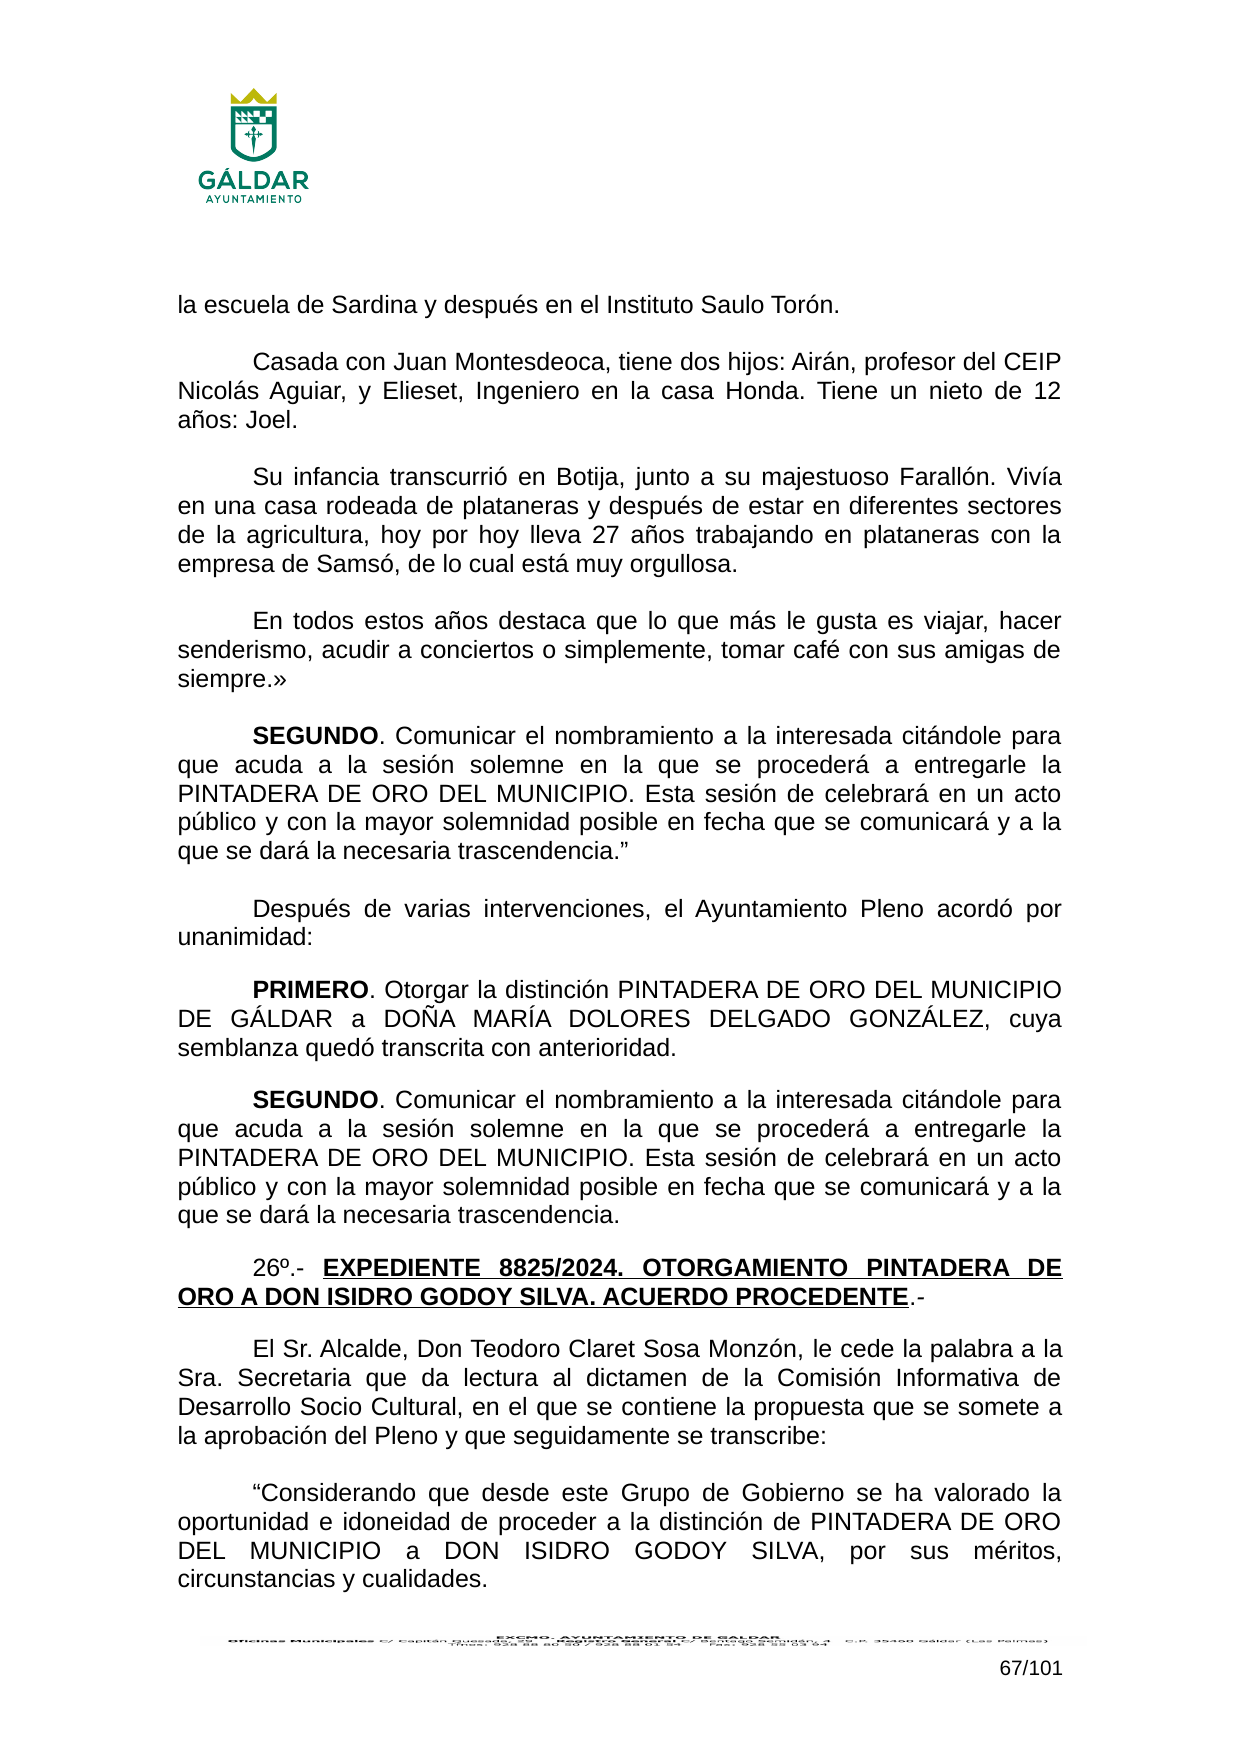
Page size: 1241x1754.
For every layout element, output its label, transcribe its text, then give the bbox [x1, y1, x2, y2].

picture [228, 1636, 1059, 1646]
text El Sr. Alcalde, Don Teodoro Claret Sosa Monzón, le cede la palabra a la Sra. Secretaria que da lectura al dictamen de la Comisión Informativa de Desarrollo Socio Cultural, en el que se contiene la propuesta que se somete a la aprobación del Pleno y que seguidamente se transcribe: [177, 1334, 1063, 1449]
text “Considerando que desde este Grupo de Gobierno se ha valorado la oportunidad e idoneidad de proceder a la distinción de PINTADERA DE ORO DEL MUNICIPIO a DON ISIDRO GODOY SILVA, por sus méritos, circunstancias y cualidades. [177, 1478, 1063, 1593]
text PRIMERO. Otorgar la distinción PINTADERA DE ORO DEL MUNICIPIO DE GÁLDAR a DOÑA MARÍA DOLORES DELGADO GONZÁLEZ, cuya semblanza quedó transcrita con anterioridad. [177, 975, 1063, 1061]
text SEGUNDO. Comunicar el nombramiento a la interesada citándole para que acuda a la sesión solemne en la que se procederá a entregarle la PINTADERA DE ORO DEL MUNICIPIO. Esta sesión de celebrará en un acto público y con la mayor solemnidad posible en fecha que se comunicará y a la que se dará la necesaria trascendencia. [177, 1085, 1063, 1229]
text 26º.- EXPEDIENTE 8825/2024. OTORGAMIENTO PINTADERA DE ORO A DON ISIDRO GODOY SILVA. ACUERDO PROCEDENTE.- [177, 1253, 1063, 1311]
text En todos estos años destaca que lo que más le gusta es viajar, hacer senderismo, acudir a conciertos o simplemente, tomar café con sus amigas de siempre.» [177, 606, 1063, 692]
text SEGUNDO. Comunicar el nombramiento a la interesada citándole para que acuda a la sesión solemne en la que se procederá a entregarle la PINTADERA DE ORO DEL MUNICIPIO. Esta sesión de celebrará en un acto público y con la mayor solemnidad posible en fecha que se comunicará y a la que se dará la necesaria trascendencia.” [177, 721, 1063, 865]
text Después de varias intervenciones, el Ayuntamiento Pleno acordó por unanimidad: [177, 894, 1063, 951]
picture [181, 73, 325, 217]
text Su infancia transcurrió en Botija, junto a su majestuoso Farallón. Vivía en una casa rodeada de plataneras y después de estar en diferentes sectores de la agricultura, hoy por hoy lleva 27 años trabajando en plataneras con la empresa de Samsó, de lo cual está muy orgullosa. [177, 462, 1063, 577]
text la escuela de Sardina y después en el Instituto Saulo Torón. [177, 290, 1063, 319]
text Casada con Juan Montesdeoca, tiene dos hijos: Airán, profesor del CEIP Nicolás Aguiar, y Elieset, Ingeniero en la casa Honda. Tiene un nieto de 12 años: Joel. [177, 347, 1063, 434]
